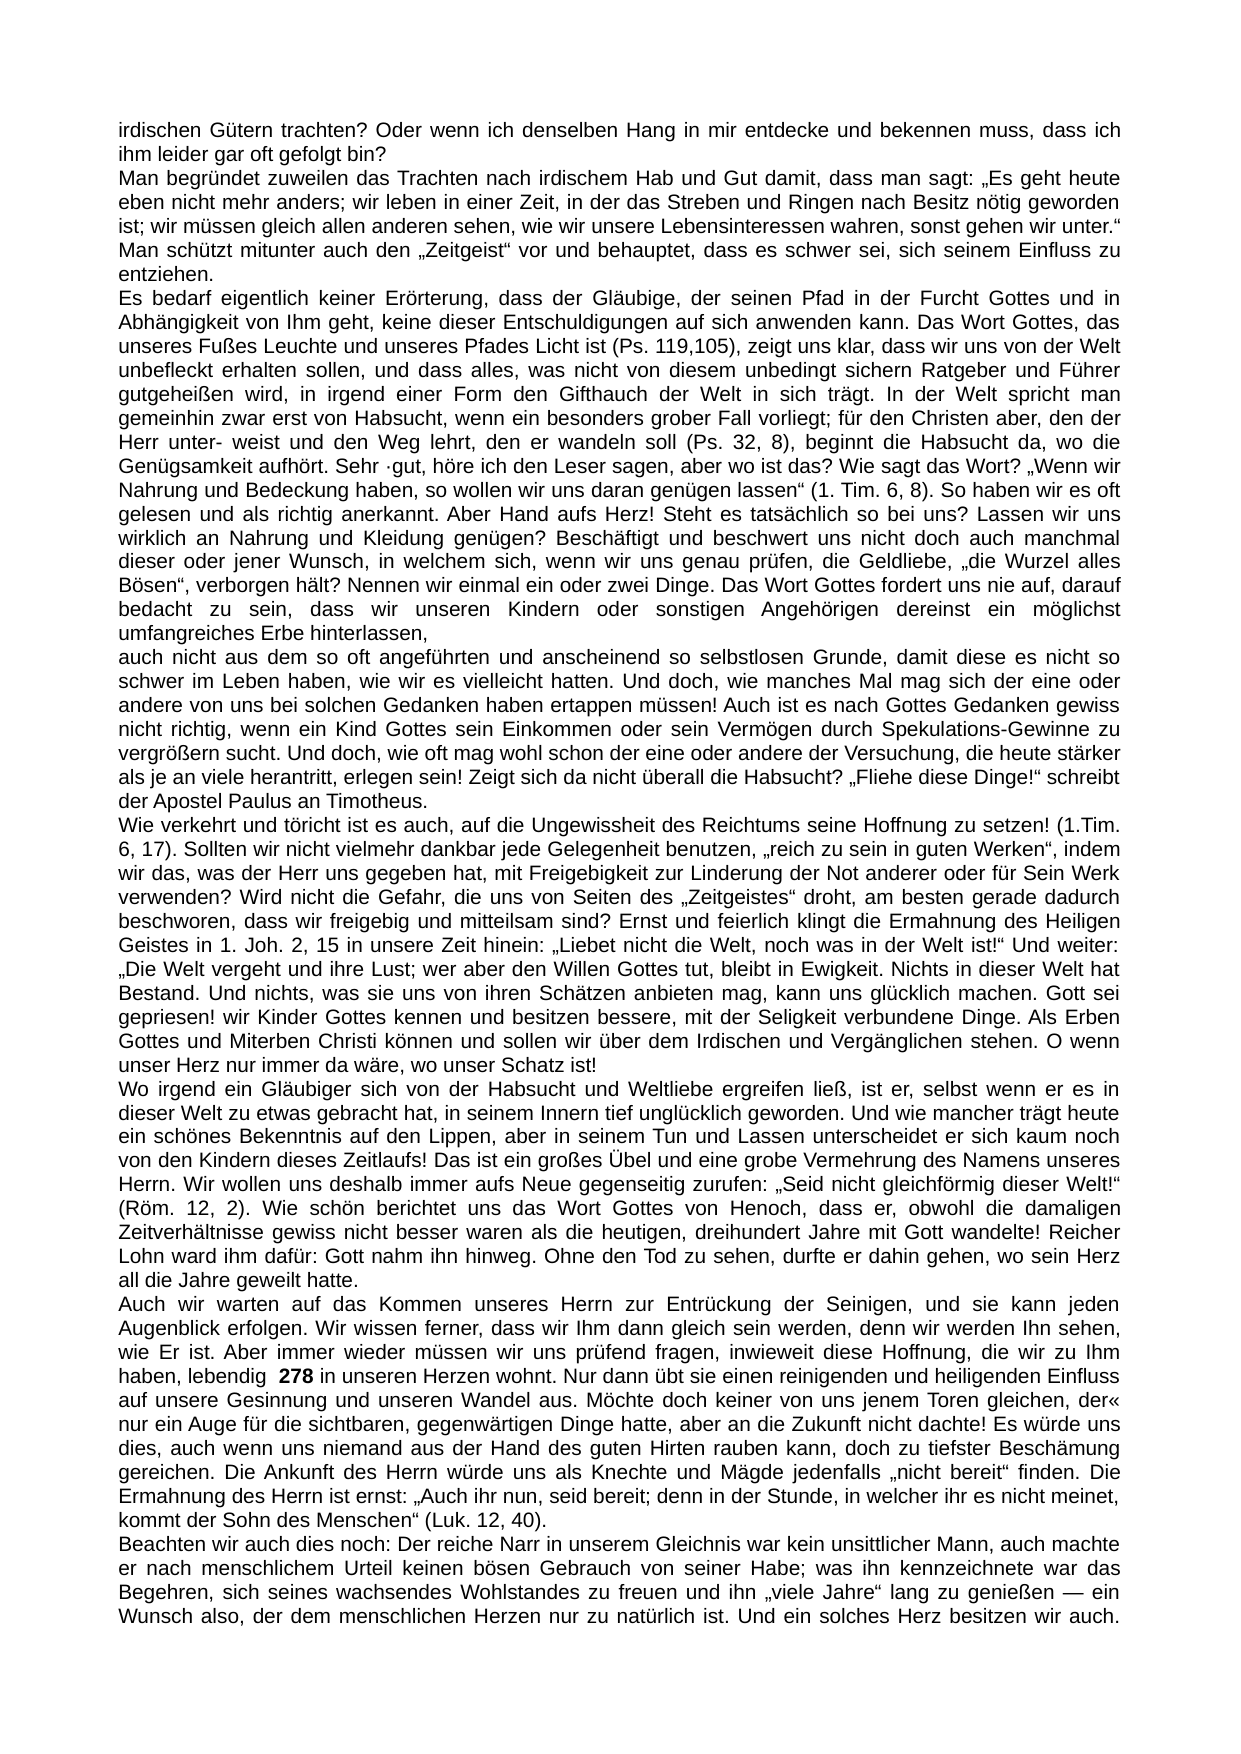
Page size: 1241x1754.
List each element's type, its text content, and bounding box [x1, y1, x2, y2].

text auch nicht aus dem so oft angeführten und anscheinend so selbstlosen Grunde, damit diese es nicht so schwer im Leben haben, wie wir es vielleicht hatten. Und doch, wie manches Mal mag sich der eine oder andere von uns bei solchen Gedanken haben ertappen müssen! Auch ist es nach Gottes Gedanken gewiss nicht richtig, wenn ein Kind Gottes sein Einkommen oder sein Vermögen durch Spekulations-Gewinne zu vergrößern sucht. Und doch, wie oft mag wohl schon der eine oder andere der Versuchung, die heute stärker als je an viele herantritt, erlegen sein! Zeigt sich da nicht überall die Habsucht? „Fliehe diese Dinge!“ schreibt der Apostel Paulus an Timotheus. [118, 645, 1122, 813]
text Man begründet zuweilen das Trachten nach irdischem Hab und Gut damit, dass man sagt: „Es geht heute eben nicht mehr anders; wir leben in einer Zeit, in der das Streben und Ringen nach Besitz nötig geworden ist; wir müssen gleich allen anderen sehen, wie wir unsere Lebensinteressen wahren, sonst gehen wir unter.“ Man schützt mitunter auch den „Zeitgeist“ vor und behauptet, dass es schwer sei, sich seinem Einfluss zu entziehen. [118, 166, 1122, 286]
text Wo irgend ein Gläubiger sich von der Habsucht und Weltliebe ergreifen ließ, ist er, selbst wenn er es in dieser Welt zu etwas gebracht hat, in seinem Innern tief unglücklich geworden. Und wie mancher trägt heute ein schönes Bekenntnis auf den Lippen, aber in seinem Tun und Lassen unterscheidet er sich kaum noch von den Kindern dieses Zeitlaufs! Das ist ein großes Übel und eine grobe Vermehrung des Namens unseres Herrn. Wir wollen uns deshalb immer aufs Neue gegenseitig zurufen: „Seid nicht gleichförmig dieser Welt!“ (Röm. 12, 2). Wie schön berichtet uns das Wort Gottes von Henoch, dass er, obwohl die damaligen Zeitverhältnisse gewiss nicht besser waren als die heutigen, dreihundert Jahre mit Gott wandelte! Reicher Lohn ward ihm dafür: Gott nahm ihn hinweg. Ohne den Tod zu sehen, durfte er dahin gehen, wo sein Herz all die Jahre geweilt hatte. [118, 1076, 1122, 1292]
text Wie verkehrt und töricht ist es auch, auf die Ungewissheit des Reichtums seine Hoffnung zu setzen! (1.Tim. 6, 17). Sollten wir nicht vielmehr dankbar jede Gelegenheit benutzen, „reich zu sein in guten Werken“, indem wir das, was der Herr uns gegeben hat, mit Freigebigkeit zur Linderung der Not anderer oder für Sein Werk verwenden? Wird nicht die Gefahr, die uns von Seiten des „Zeitgeistes“ droht, am besten gerade dadurch beschworen, dass wir freigebig und mitteilsam sind? Ernst und feierlich klingt die Ermahnung des Heiligen Geistes in 1. Joh. 2, 15 in unsere Zeit hinein: „Liebet nicht die Welt, noch was in der Welt ist!“ Und weiter: „Die Welt vergeht und ihre Lust; wer aber den Willen Gottes tut, bleibt in Ewigkeit. Nichts in dieser Welt hat Bestand. Und nichts, was sie uns von ihren Schätzen anbieten mag, kann uns glücklich machen. Gott sei gepriesen! wir Kinder Gottes kennen und besitzen bessere, mit der Seligkeit verbundene Dinge. Als Erben Gottes und Miterben Christi können und sollen wir über dem Irdischen und Vergänglichen stehen. O wenn unser Herz nur immer da wäre, wo unser Schatz ist! [118, 813, 1122, 1076]
text irdischen Gütern trachten? Oder wenn ich denselben Hang in mir entdecke und bekennen muss, dass ich ihm leider gar oft gefolgt bin? [118, 118, 1122, 166]
text Auch wir warten auf das Kommen unseres Herrn zur Entrückung der Seinigen, und sie kann jeden Augenblick erfolgen. Wir wissen ferner, dass wir Ihm dann gleich sein werden, denn wir werden Ihn sehen, wie Er ist. Aber immer wieder müssen wir uns prüfend fragen, inwieweit diese Hoffnung, die wir zu Ihm haben, lebendig 278 in unseren Herzen wohnt. Nur dann übt sie einen reinigenden und heiligenden Einfluss auf unsere Gesinnung und unseren Wandel aus. Möchte doch keiner von uns jenem Toren gleichen, der« nur ein Auge für die sichtbaren, gegenwärtigen Dinge hatte, aber an die Zukunft nicht dachte! Es würde uns dies, auch wenn uns niemand aus der Hand des guten Hirten rauben kann, doch zu tiefster Beschämung gereichen. Die Ankunft des Herrn würde uns als Knechte und Mägde jedenfalls „nicht bereit“ finden. Die Ermahnung des Herrn ist ernst: „Auch ihr nun, seid bereit; denn in der Stunde, in welcher ihr es nicht meinet, kommt der Sohn des Menschen“ (Luk. 12, 40). [118, 1292, 1122, 1532]
text Es bedarf eigentlich keiner Erörterung, dass der Gläubige, der seinen Pfad in der Furcht Gottes und in Abhängigkeit von Ihm geht, keine dieser Entschuldigungen auf sich anwenden kann. Das Wort Gottes, das unseres Fußes Leuchte und unseres Pfades Licht ist (Ps. 119,105), zeigt uns klar, dass wir uns von der Welt unbefleckt erhalten sollen, und dass alles, was nicht von diesem unbedingt sichern Ratgeber und Führer gutgeheißen wird, in irgend einer Form den Gifthauch der Welt in sich trägt. In der Welt spricht man gemeinhin zwar erst von Habsucht, wenn ein besonders grober Fall vorliegt; für den Christen aber, den der Herr unter- weist und den Weg lehrt, den er wandeln soll (Ps. 32, 8), beginnt die Habsucht da, wo die Genügsamkeit aufhört. Sehr ·gut, höre ich den Leser sagen, aber wo ist das? Wie sagt das Wort? „Wenn wir Nahrung und Bedeckung haben, so wollen wir uns daran genügen lassen“ (1. Tim. 6, 8). So haben wir es oft gelesen und als richtig anerkannt. Aber Hand aufs Herz! Steht es tatsächlich so bei uns? Lassen wir uns wirklich an Nahrung und Kleidung genügen? Beschäftigt und beschwert uns nicht doch auch manchmal dieser oder jener Wunsch, in welchem sich, wenn wir uns genau prüfen, die Geldliebe, „die Wurzel alles Bösen“, verborgen hält? Nennen wir einmal ein oder zwei Dinge. Das Wort Gottes fordert uns nie auf, darauf bedacht zu sein, dass wir unseren Kindern oder sonstigen Angehörigen dereinst ein möglichst umfangreiches Erbe hinterlassen, [118, 286, 1122, 645]
text Beachten wir auch dies noch: Der reiche Narr in unserem Gleichnis war kein unsittlicher Mann, auch machte er nach menschlichem Urteil keinen bösen Gebrauch von seiner Habe; was ihn kennzeichnete war das Begehren, sich seines wachsendes Wohlstandes zu freuen und ihn „viele Jahre“ lang zu genießen — ein Wunsch also, der dem menschlichen Herzen nur zu natürlich ist. Und ein solches Herz besitzen wir auch. [118, 1532, 1122, 1627]
